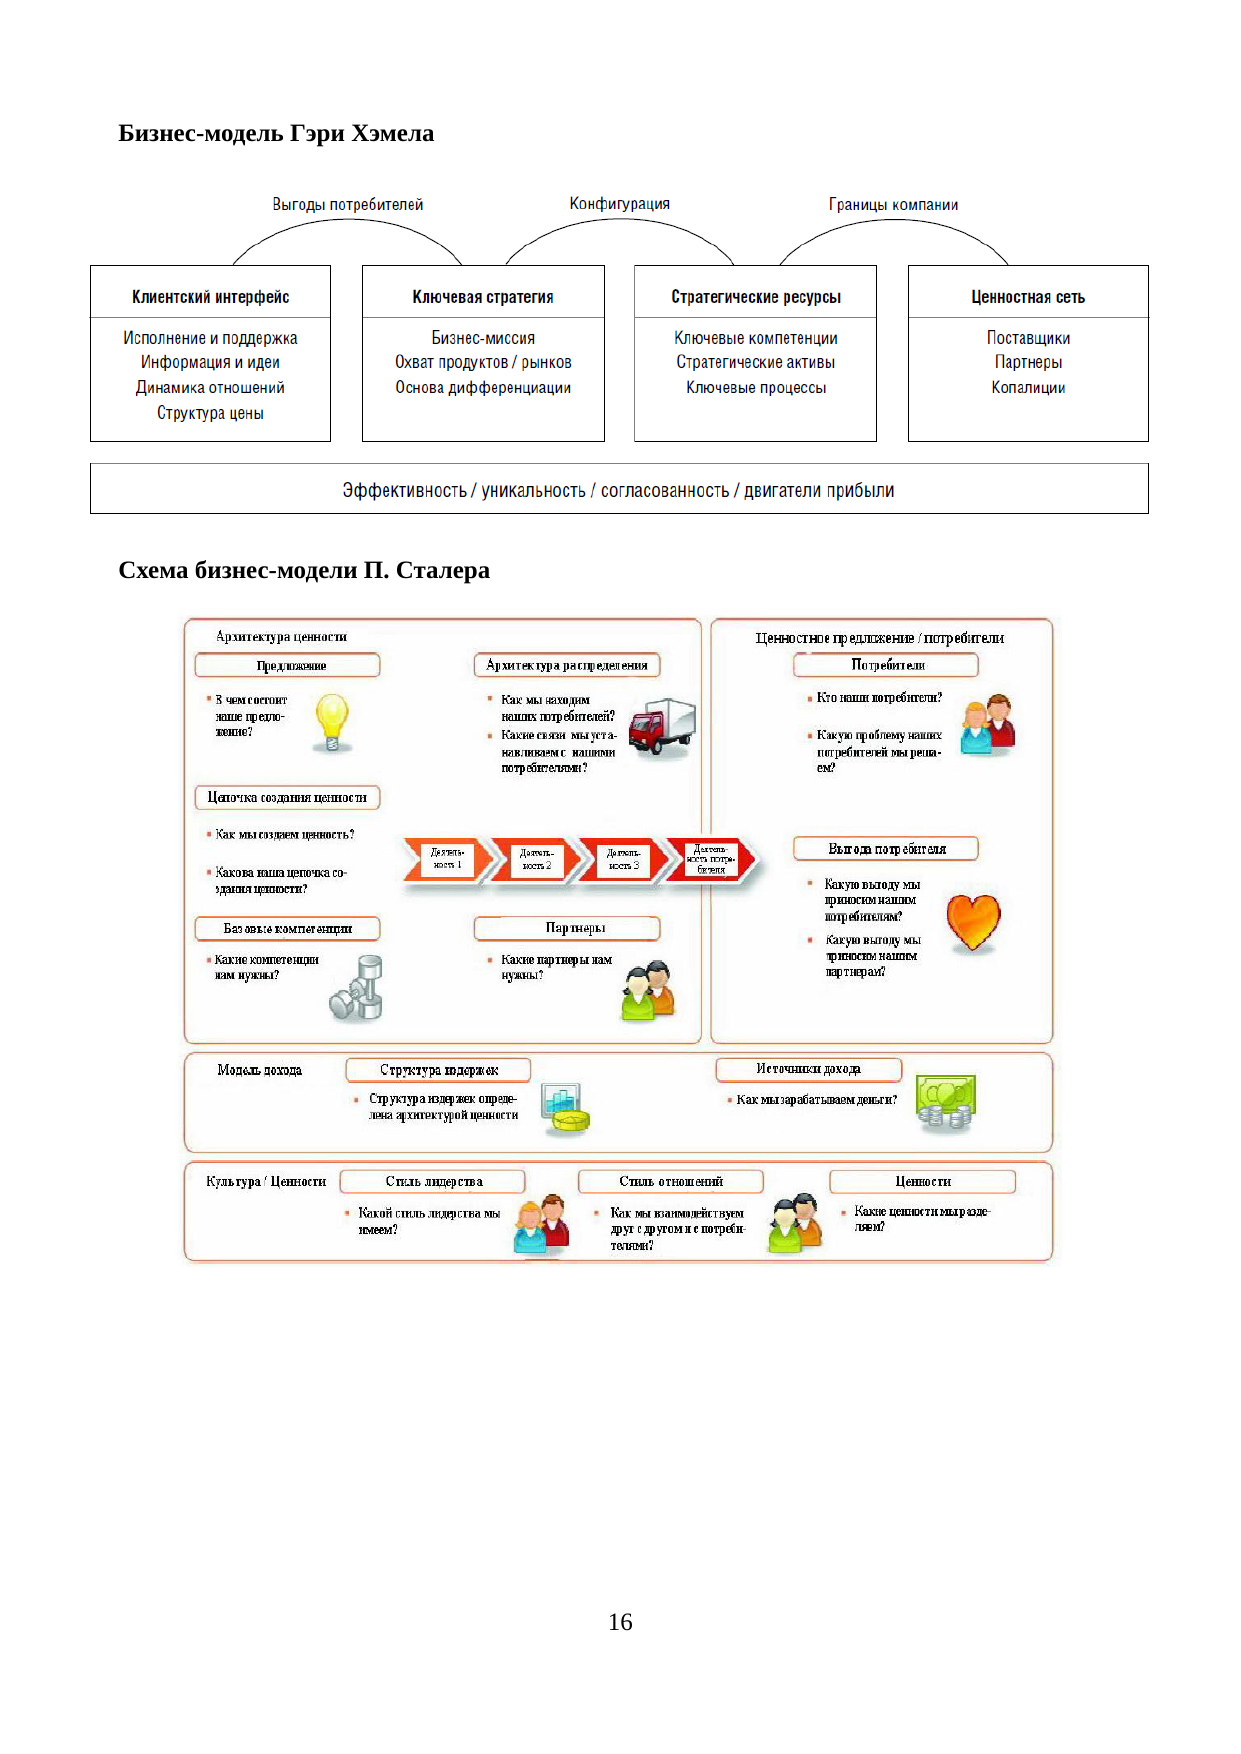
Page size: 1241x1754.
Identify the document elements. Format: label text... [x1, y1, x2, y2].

picture [82, 185, 1158, 521]
subtitle Схема бизнес-модели П. Сталера [118, 555, 1122, 583]
subtitle Бизнес-модель Гэри Хэмела [118, 118, 1122, 147]
picture [177, 608, 1063, 1267]
